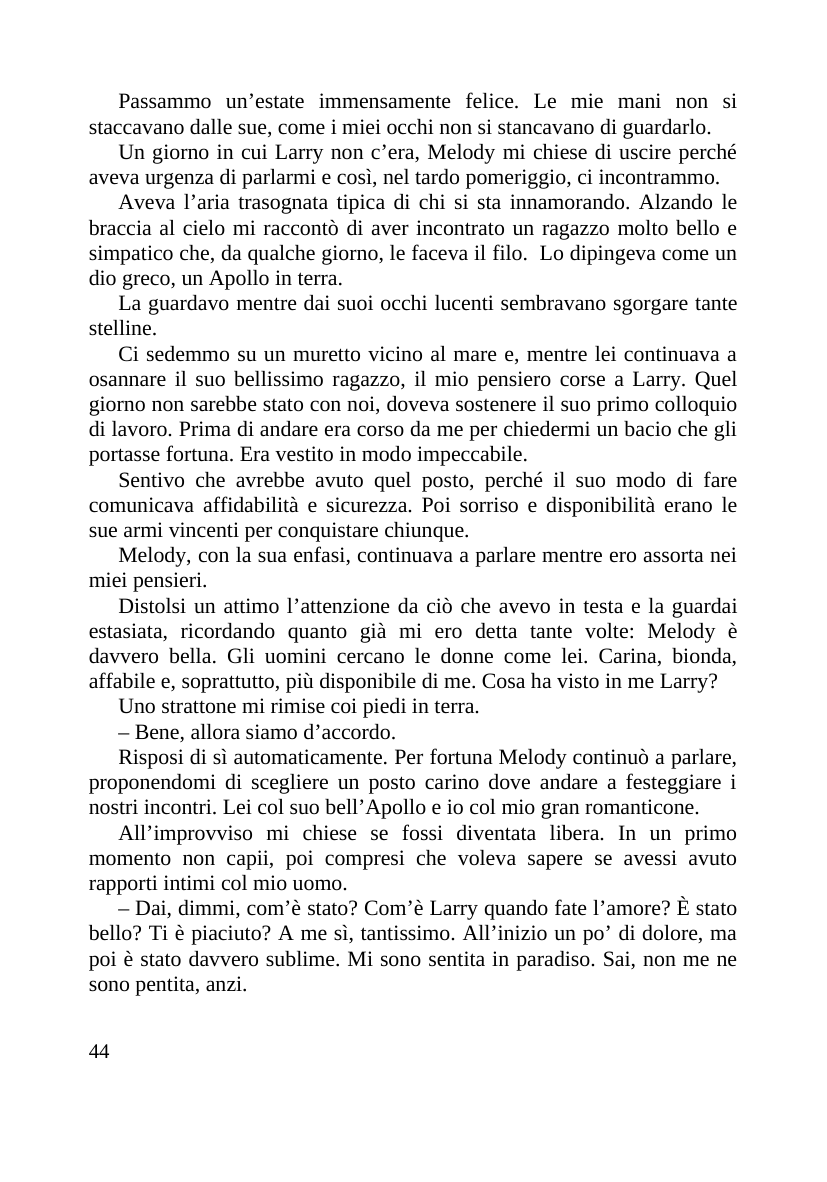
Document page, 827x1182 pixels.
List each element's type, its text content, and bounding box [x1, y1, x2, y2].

text Sentivo che avrebbe avuto quel posto, perché il suo modo di fare comunicava affidabilità e sicurezza. Poi sorriso e disponibilità erano le sue armi vincenti per conquistare chiunque. [88, 467, 738, 542]
text Passammo un’estate immensamente felice. Le mie mani non si staccavano dalle sue, come i miei occhi non si stancavano di guardarlo. [88, 88, 738, 139]
text – Dai, dimmi, com’è stato? Com’è Larry quando fate l’amore? È stato bello? Ti è piaciuto? A me sì, tantissimo. All’inizio un po’ di dolore, ma poi è stato davvero sublime. Mi sono sentita in paradiso. Sai, non me ne sono pentita, anzi. [88, 895, 738, 996]
text Aveva l’aria trasognata tipica di chi si sta innamorando. Alzando le braccia al cielo mi raccontò di aver incontrato un ragazzo molto bello e simpatico che, da qualche giorno, le faceva il filo. Lo dipingeva come un dio greco, un Apollo in terra. [88, 189, 738, 290]
text Ci sedemmo su un muretto vicino al mare e, mentre lei continuava a osannare il suo bellissimo ragazzo, il mio pensiero corse a Larry. Quel giorno non sarebbe stato con noi, doveva sostenere il suo primo colloquio di lavoro. Prima di andare era corso da me per chiedermi un bacio che gli portasse fortuna. Era vestito in modo impeccabile. [88, 341, 738, 467]
text All’improvviso mi chiese se fossi diventata libera. In un primo momento non capii, poi compresi che voleva sapere se avessi avuto rapporti intimi col mio uomo. [88, 819, 738, 895]
text La guardavo mentre dai suoi occhi lucenti sembravano sgorgare tante stelline. [88, 290, 738, 341]
text Distolsi un attimo l’attenzione da ciò che avevo in testa e la guardai estasiata, ricordando quanto già mi ero detta tante volte: Melody è davvero bella. Gli uomini cercano le donne come lei. Carina, bionda, affabile e, soprattutto, più disponibile di me. Cosa ha visto in me Larry? [88, 593, 738, 693]
text Risposi di sì automaticamente. Per fortuna Melody continuò a parlare, proponendomi di scegliere un posto carino dove andare a festeggiare i nostri incontri. Lei col suo bell’Apollo e io col mio gran romanticone. [88, 744, 738, 819]
text Uno strattone mi rimise coi piedi in terra. [88, 693, 738, 719]
text Melody, con la sua enfasi, continuava a parlare mentre ero assorta nei miei pensieri. [88, 542, 738, 593]
text Un giorno in cui Larry non c’era, Melody mi chiese di uscire perché aveva urgenza di parlarmi e così, nel tardo pomeriggio, ci incontrammo. [88, 139, 738, 189]
text – Bene, allora siamo d’accordo. [88, 719, 738, 744]
